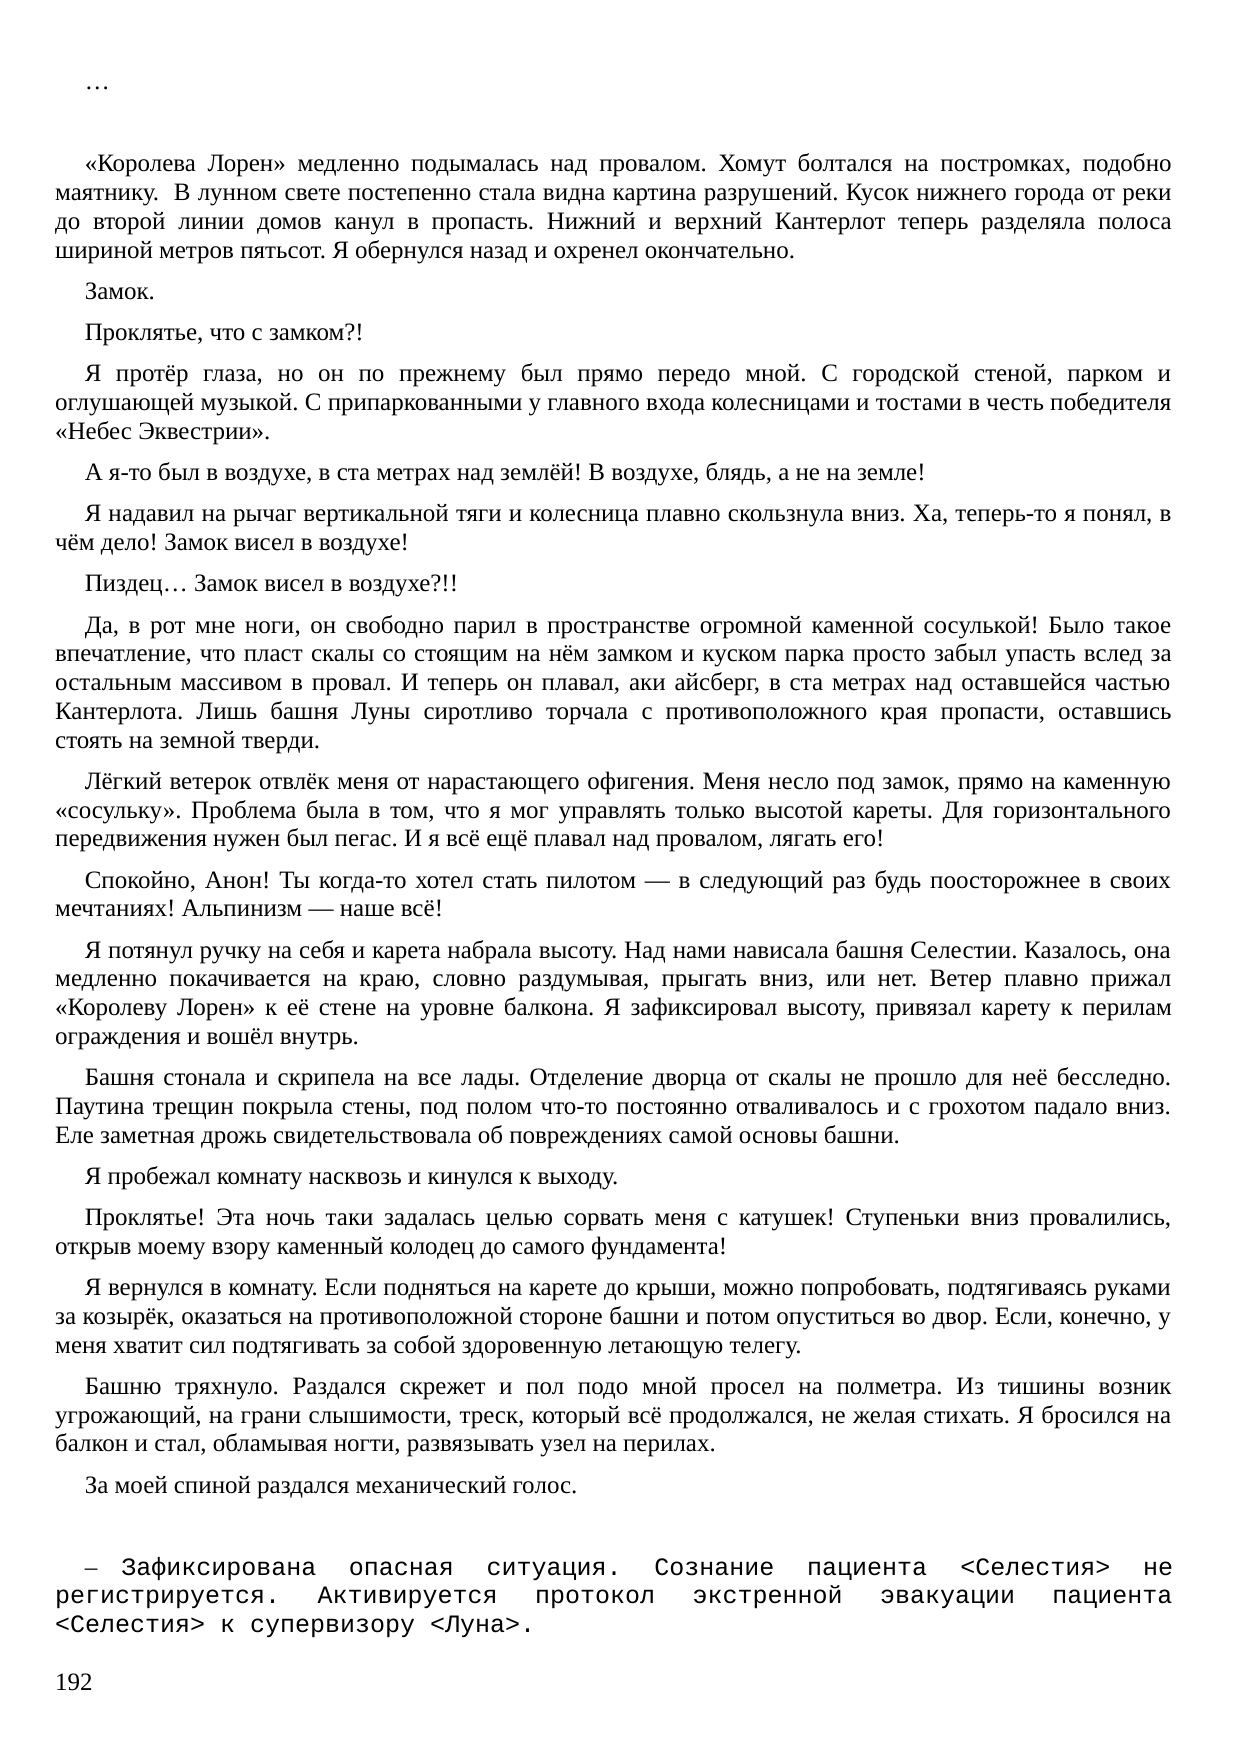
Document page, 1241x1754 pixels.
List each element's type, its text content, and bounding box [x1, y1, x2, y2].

text Я пробежал комнату насквозь и кинулся к выходу. [55, 1161, 1173, 1190]
text Проклятье, что с замком?! [55, 317, 1173, 346]
text Лёгкий ветерок отвлёк меня от нарастающего офигения. Меня несло под замок, прямо на каменную «сосульку». Проблема была в том, что я мог управлять только высотой кареты. Для горизонтального передвижения нужен был пегас. И я всё ещё плавал над провалом, лягать его! [55, 766, 1173, 852]
text Пиздец… Замок висел в воздухе?!! [55, 568, 1173, 597]
text Башня стонала и скрипела на все лады. Отделение дворца от скалы не прошло для неё бесследно. Паутина трещин покрыла стены, под полом что-то постоянно отваливалось и с грохотом падало вниз. Еле заметная дрожь свидетельствовала об повреждениях самой основы башни. [55, 1062, 1173, 1148]
text … [55, 66, 1173, 95]
text «Королева Лорен» медленно подымалась над провалом. Хомут болтался на постромках, подобно маятнику. В лунном свете постепенно стала видна картина разрушений. Кусок нижнего города от реки до второй линии домов канул в пропасть. Нижний и верхний Кантерлот теперь разделяла полоса шириной метров пятьсот. Я обернулся назад и охренел окончательно. [55, 148, 1173, 263]
text Да, в рот мне ноги, он свободно парил в пространстве огромной каменной сосулькой! Было такое впечатление, что пласт скалы со стоящим на нём замком и куском парка просто забыл упасть вслед за остальным массивом в провал. И теперь он плавал, аки айсберг, в ста метрах над оставшейся частью Кантерлота. Лишь башня Луны сиротливо торчала с противоположного края пропасти, оставшись стоять на земной тверди. [55, 610, 1173, 753]
text Я потянул ручку на себя и карета набрала высоту. Над нами нависала башня Селестии. Казалось, она медленно покачивается на краю, словно раздумывая, прыгать вниз, или нет. Ветер плавно прижал «Королеву Лорен» к её стене на уровне балкона. Я зафиксировал высоту, привязал карету к перилам ограждения и вошёл внутрь. [55, 935, 1173, 1050]
text Проклятье! Эта ночь таки задалась целью сорвать меня с катушек! Ступеньки вниз провалились, открыв моему взору каменный колодец до самого фундамента! [55, 1202, 1173, 1260]
text Я протёр глаза, но он по прежнему был прямо передо мной. С городской стеной, парком и оглушающей музыкой. С припаркованными у главного входа колесницами и тостами в честь победителя «Небес Эквестрии». [55, 358, 1173, 445]
text Я надавил на рычаг вертикальной тяги и колесница плавно скользнула вниз. Ха, теперь-то я понял, в чём дело! Замок висел в воздухе! [55, 498, 1173, 556]
text За моей спиной раздался механический голос. [55, 1470, 1173, 1498]
text Спокойно, Анон! Ты когда-то хотел стать пилотом — в следующий раз будь поосторожнее в своих мечтаниях! Альпинизм — наше всё! [55, 865, 1173, 922]
text Я вернулся в комнату. Если подняться на карете до крыши, можно попробовать, подтягиваясь руками за козырёк, оказаться на противоположной стороне башни и потом опуститься во двор. Если, конечно, у меня хватит сил подтягивать за собой здоровенную летающую телегу. [55, 1272, 1173, 1358]
text – Зафиксирована опасная ситуация. Сознание пациента <Селестия> не регистрируется. Активируется протокол экстренной эвакуации пациента <Селестия> к супервизору <Луна>. [55, 1552, 1173, 1640]
text Башню тряхнуло. Раздался скрежет и пол подо мной просел на полметра. Из тишины возник угрожающий, на грани слышимости, треск, который всё продолжался, не желая стихать. Я бросился на балкон и стал, обламывая ногти, развязывать узел на перилах. [55, 1371, 1173, 1457]
text Замок. [55, 276, 1173, 305]
text А я-то был в воздухе, в ста метрах над землёй! В воздухе, блядь, а не на земле! [55, 457, 1173, 486]
